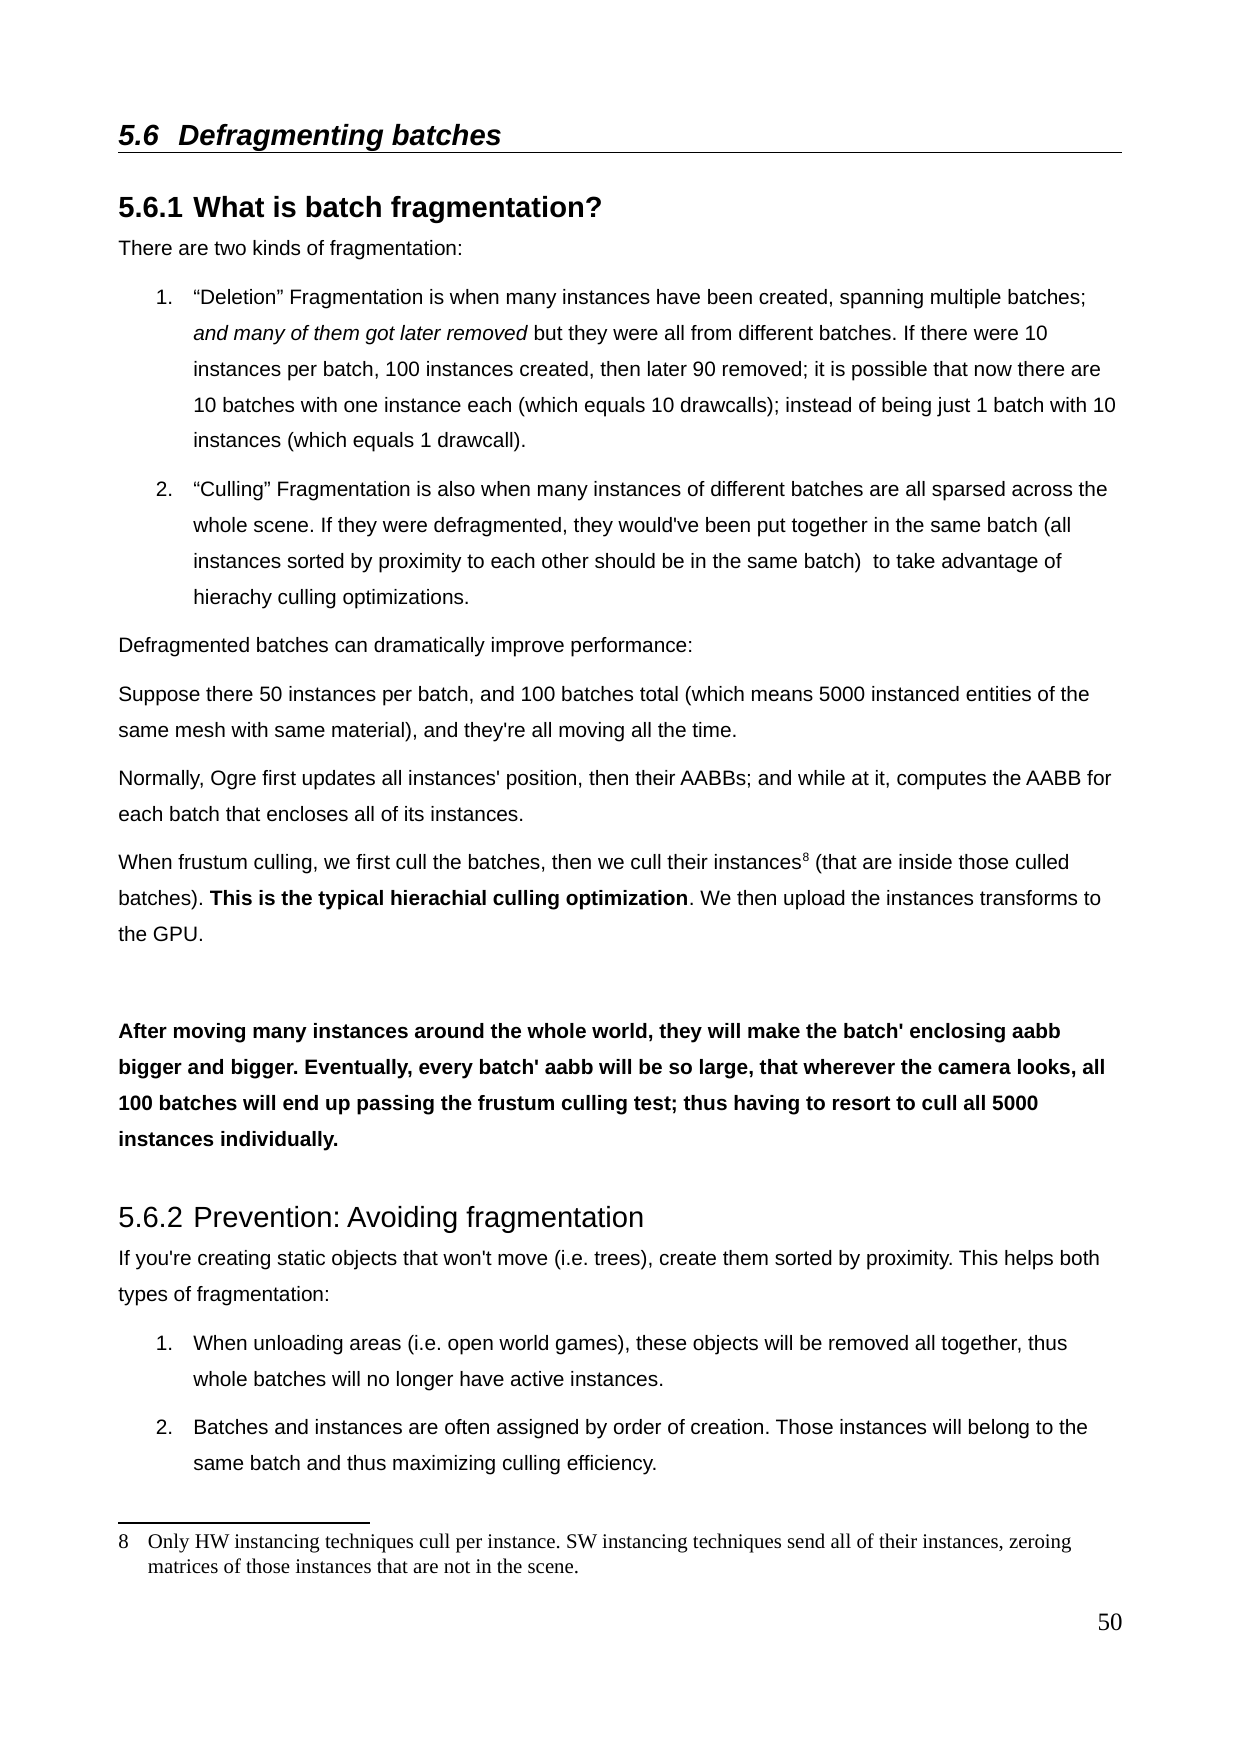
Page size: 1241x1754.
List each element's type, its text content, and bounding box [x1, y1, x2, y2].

text If you're creating static objects that won't move (i.e. trees), create them sorted by proximity. This helps both types of fragmentation: [118, 1246, 1122, 1306]
list When unloading areas (i.e. open world games), these objects will be removed all together, thus whole batches will no longer have active instances. [156, 1331, 1122, 1391]
list “Culling” Fragmentation is also when many instances of different batches are all sparsed across the whole scene. If they were defragmented, they would've been put together in the same batch (all instances sorted by proximity to each other should be in the same batch) to take advantage of hierachy culling optimizations. [156, 477, 1122, 608]
list Batches and instances are often assigned by order of creation. Those instances will belong to the same batch and thus maximizing culling efficiency. [156, 1415, 1122, 1475]
text Defragmented batches can dramatically improve performance: [118, 633, 1122, 657]
subtitle What is batch fragmentation? [118, 190, 1122, 224]
list “Deletion” Fragmentation is when many instances have been created, spanning multiple batches; and many of them got later removed but they were all from different batches. If there were 10 instances per batch, 100 instances created, then later 90 removed; it is possible that now there are 10 batches with one instance each (which equals 10 drawcalls); instead of being just 1 batch with 10 instances (which equals 1 drawcall). [156, 284, 1122, 452]
subtitle Prevention: Avoiding fragmentation [118, 1200, 1122, 1234]
text Suppose there 50 instances per batch, and 100 batches total (which means 5000 instanced entities of the same mesh with same material), and they're all moving all the time. [118, 681, 1122, 741]
text After moving many instances around the whole world, they will make the batch' enclosing aabb bigger and bigger. Eventually, every batch' aabb will be so large, that wherever the camera looks, all 100 batches will end up passing the frustum culling test; thus having to resort to cull all 5000 instances individually. [118, 1019, 1122, 1151]
text When frustum culling, we first cull the batches, then we cull their instances (that are inside those culled batches). This is the typical hierachial culling optimization. We then upload the instances transforms to the GPU. [118, 850, 1122, 946]
text There are two kinds of fragmentation: [118, 236, 1122, 260]
subtitle Defragmenting batches [118, 118, 1122, 152]
text Normally, Ogre first updates all instances' position, then their AABBs; and while at it, computes the AABB for each batch that encloses all of its instances. [118, 766, 1122, 826]
text Only HW instancing techniques cull per instance. SW instancing techniques send all of their instances, zeroing matrices of those instances that are not in the scene. [118, 1529, 1122, 1578]
